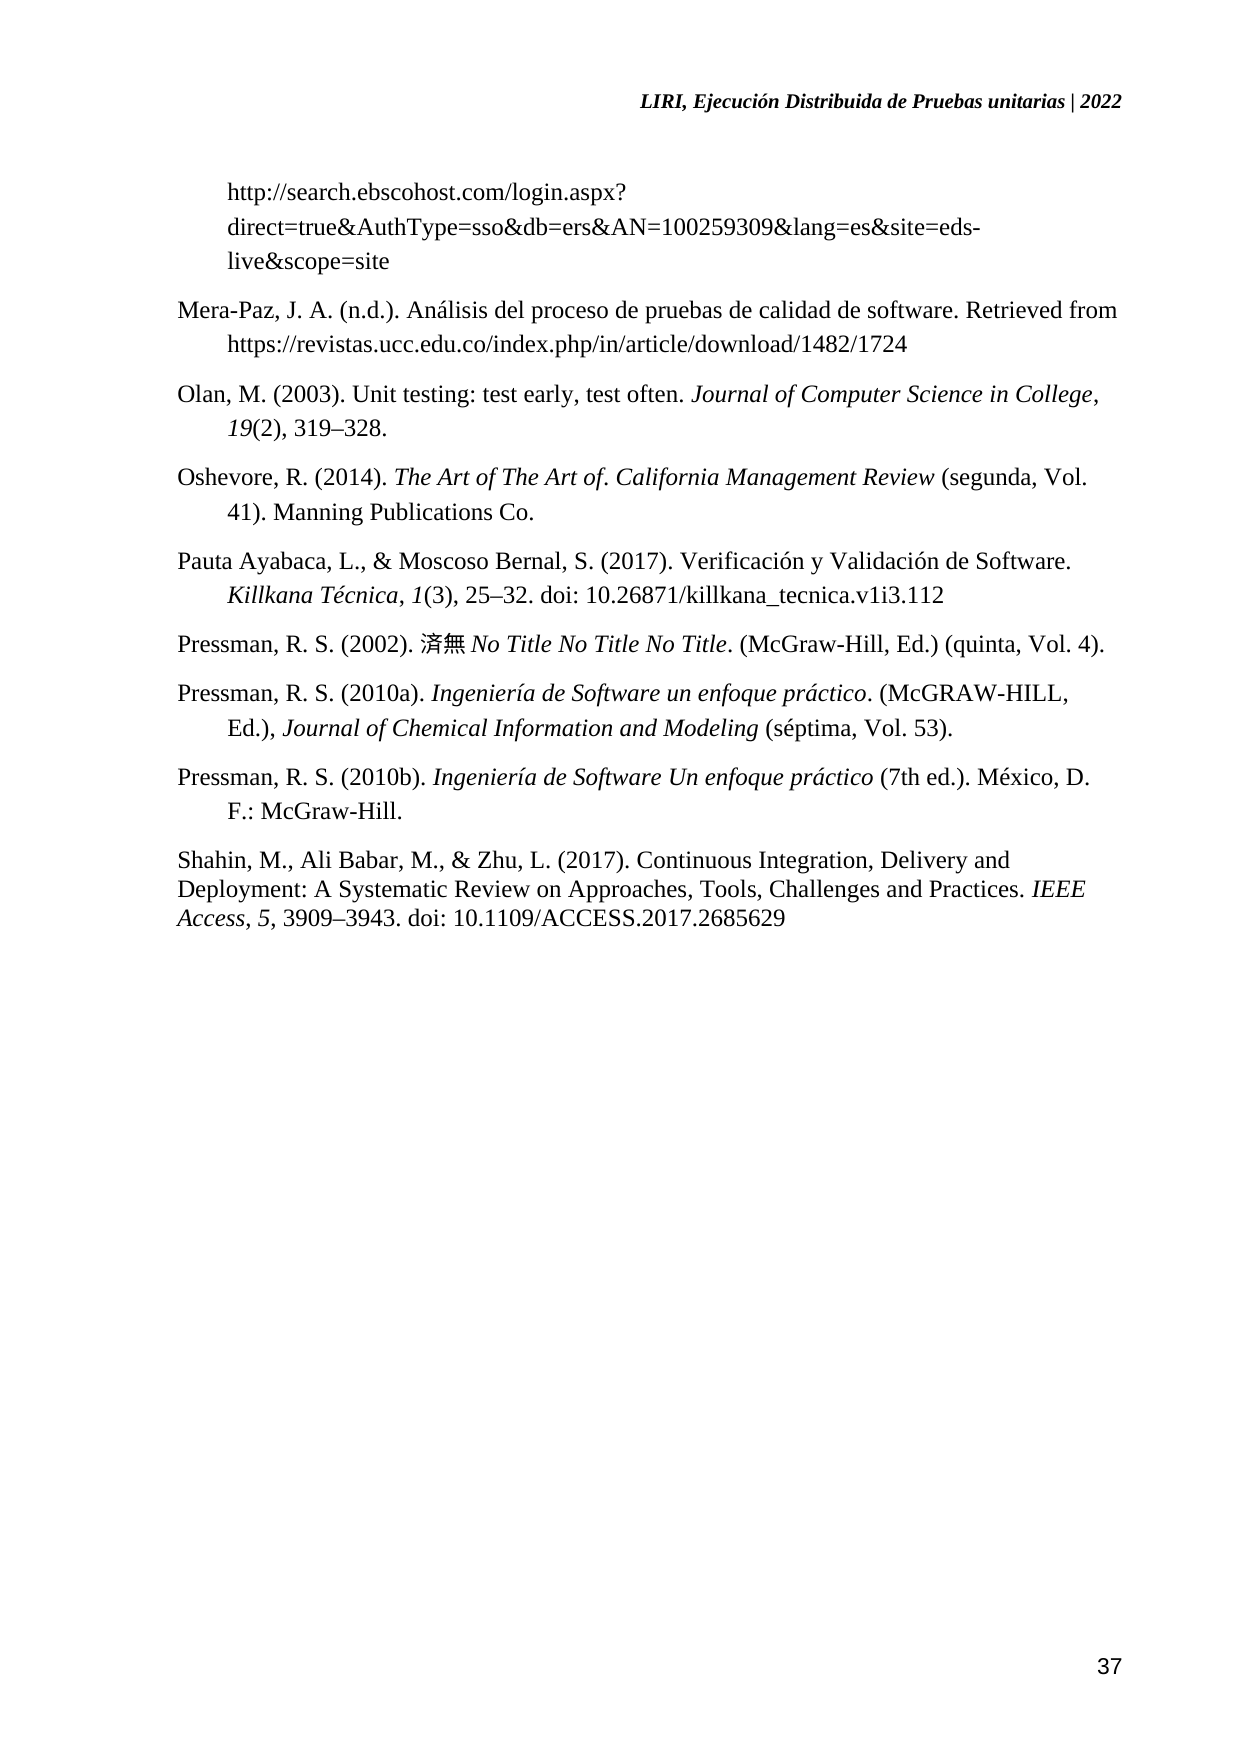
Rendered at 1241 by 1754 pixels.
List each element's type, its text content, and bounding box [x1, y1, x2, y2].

text Pauta Ayabaca, L., & Moscoso Bernal, S. (2017). Verificación y Validación de Software. Killkana Técnica, 1(3), 25–32. doi: 10.26871/killkana_tecnica.v1i3.112 [177, 546, 1122, 609]
text Olan, M. (2003). Unit testing: test early, test often. Journal of Computer Science in College, 19(2), 319–328. [177, 379, 1122, 442]
text Pressman, R. S. (2010b). Ingeniería de Software Un enfoque práctico (7th ed.). México, D. F.: McGraw-Hill. [177, 762, 1122, 825]
text http://search.ebscohost.com/login.aspx?direct=true&AuthType=sso&db=ers&AN=100259309&lang=es&site=eds-live&scope=site [177, 177, 1122, 275]
text Mera-Paz, J. A. (n.d.). Análisis del proceso de pruebas de calidad de software. Retrieved from https://revistas.ucc.edu.co/index.php/in/article/download/1482/1724 [177, 295, 1122, 358]
text Pressman, R. S. (2002). 済無No Title No Title No Title. (McGraw-Hill, Ed.) (quinta, Vol. 4). [177, 629, 1122, 658]
text Pressman, R. S. (2010a). Ingeniería de Software un enfoque práctico. (McGRAW-HILL, Ed.), Journal of Chemical Information and Modeling (séptima, Vol. 53). [177, 678, 1122, 742]
text Shahin, M., Ali Babar, M., & Zhu, L. (2017). Continuous Integration, Delivery and Deployment: A Systematic Review on Approaches, Tools, Challenges and Practices. IEEE Access, 5, 3909–3943. doi: 10.1109/ACCESS.2017.2685629 [177, 845, 1122, 932]
text Oshevore, R. (2014). The Art of The Art of. California Management Review (segunda, Vol. 41). Manning Publications Co. [177, 462, 1122, 525]
